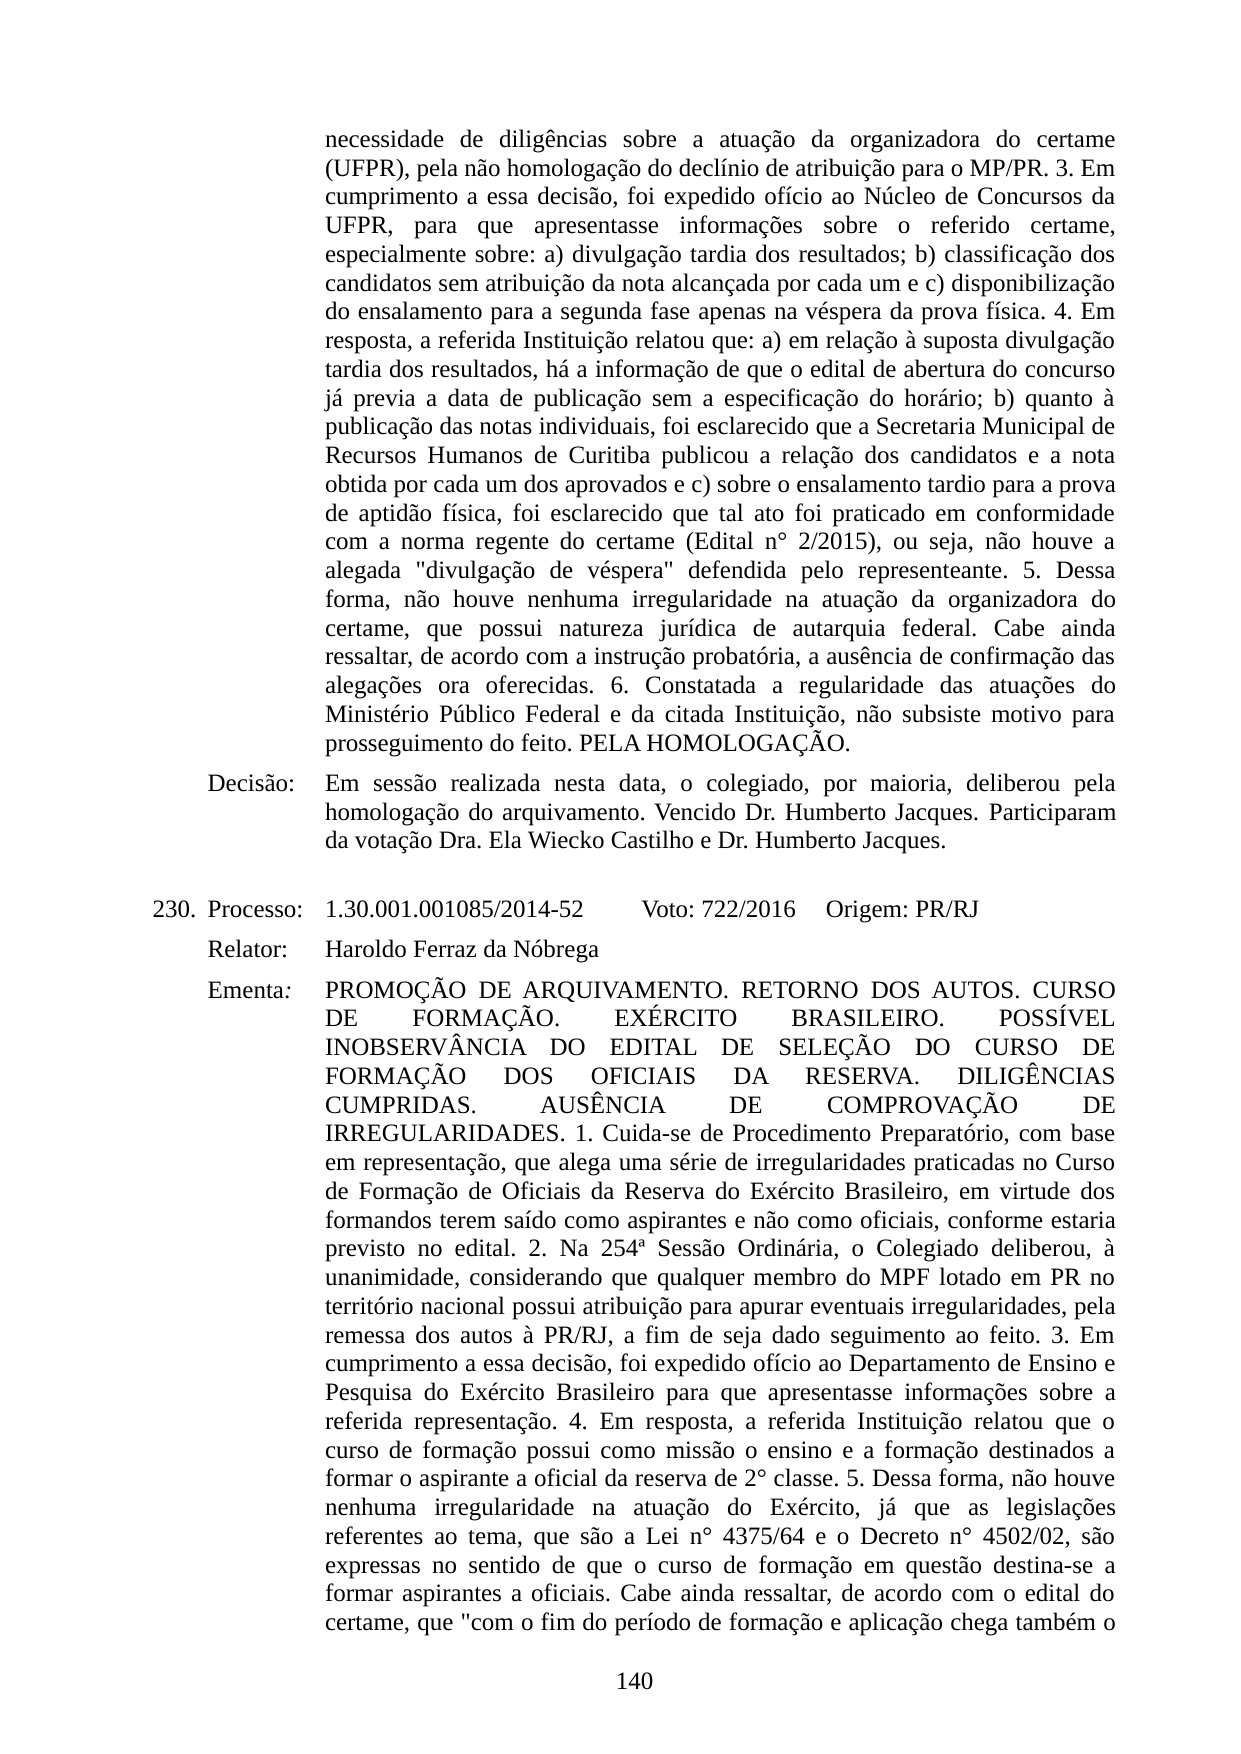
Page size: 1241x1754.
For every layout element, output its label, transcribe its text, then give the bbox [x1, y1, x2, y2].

table_header 230. [146, 889, 202, 929]
table_cell necessidade de diligências sobre a atuação da organizadora do certame (UFPR), pela não homologação do declínio de atribuição para o MP/PR. 3. Em cumprimento a essa decisão, foi expedido ofício ao Núcleo de Concursos da UFPR, para que apresentasse informações sobre o referido certame, especialmente sobre: a) divulgação tardia dos resultados; b) classificação dos candidatos sem atribuição da nota alcançada por cada um e c) disponibilização do ensalamento para a segunda fase apenas na véspera da prova física. 4. Em resposta, a referida Instituição relatou que: a) em relação à suposta divulgação tardia dos resultados, há a informação de que o edital de abertura do concurso já previa a data de publicação sem a especificação do horário; b) quanto à publicação das notas individuais, foi esclarecido que a Secretaria Municipal de Recursos Humanos de Curitiba publicou a relação dos candidatos e a nota obtida por cada um dos aprovados e c) sobre o ensalamento tardio para a prova de aptidão física, foi esclarecido que tal ato foi praticado em conformidade com a norma regente do certame (Edital n° 2/2015), ou seja, não houve a alegada "divulgação de véspera" defendida pelo representeante. 5. Dessa forma, não houve nenhuma irregularidade na atuação da organizadora do certame, que possui natureza jurídica de autarquia federal. Cabe ainda ressaltar, de acordo com a instrução probatória, a ausência de confirmação das alegações ora oferecidas. 6. Constatada a regularidade das atuações do Ministério Público Federal e da citada Instituição, não subsiste motivo para prosseguimento do feito. PELA HOMOLOGAÇÃO. [319, 118, 1122, 762]
table_cell [146, 762, 202, 860]
table_cell [146, 929, 202, 969]
table_header 1.30.001.001085/2014-52 [319, 889, 635, 929]
table_cell Ementa: [202, 969, 319, 1642]
table_cell Relator: [202, 929, 319, 969]
table_header Voto: 722/2016 [635, 889, 820, 929]
table_cell PROMOÇÃO DE ARQUIVAMENTO. RETORNO DOS AUTOS. CURSO DE FORMAÇÃO. EXÉRCITO BRASILEIRO. POSSÍVEL INOBSERVÂNCIA DO EDITAL DE SELEÇÃO DO CURSO DE FORMAÇÃO DOS OFICIAIS DA RESERVA. DILIGÊNCIAS CUMPRIDAS. AUSÊNCIA DE COMPROVAÇÃO DE IRREGULARIDADES. 1. Cuida-se de Procedimento Preparatório, com base em representação, que alega uma série de irregularidades praticadas no Curso de Formação de Oficiais da Reserva do Exército Brasileiro, em virtude dos formandos terem saído como aspirantes e não como oficiais, conforme estaria previsto no edital. 2. Na 254ª Sessão Ordinária, o Colegiado deliberou, à unanimidade, considerando que qualquer membro do MPF lotado em PR no território nacional possui atribuição para apurar eventuais irregularidades, pela remessa dos autos à PR/RJ, a fim de seja dado seguimento ao feito. 3. Em cumprimento a essa decisão, foi expedido ofício ao Departamento de Ensino e Pesquisa do Exército Brasileiro para que apresentasse informações sobre a referida representação. 4. Em resposta, a referida Instituição relatou que o curso de formação possui como missão o ensino e a formação destinados a formar o aspirante a oficial da reserva de 2° classe. 5. Dessa forma, não houve nenhuma irregularidade na atuação do Exército, já que as legislações referentes ao tema, que são a Lei n° 4375/64 e o Decreto n° 4502/02, são expressas no sentido de que o curso de formação em questão destina-se a formar aspirantes a oficiais. Cabe ainda ressaltar, de acordo com o edital do certame, que "com o fim do período de formação e aplicação chega também o [319, 969, 1122, 1642]
table_cell [146, 118, 202, 762]
table_cell [146, 969, 202, 1642]
table_cell Haroldo Ferraz da Nóbrega [319, 929, 1122, 969]
table_cell [202, 118, 319, 762]
table_header Processo: [202, 889, 319, 929]
table_cell Em sessão realizada nesta data, o colegiado, por maioria, deliberou pela homologação do arquivamento. Vencido Dr. Humberto Jacques. Participaram da votação Dra. Ela Wiecko Castilho e Dr. Humberto Jacques. [319, 762, 1122, 860]
table_header Origem: PR/RJ [820, 889, 1122, 929]
table_cell Decisão: [202, 762, 319, 860]
